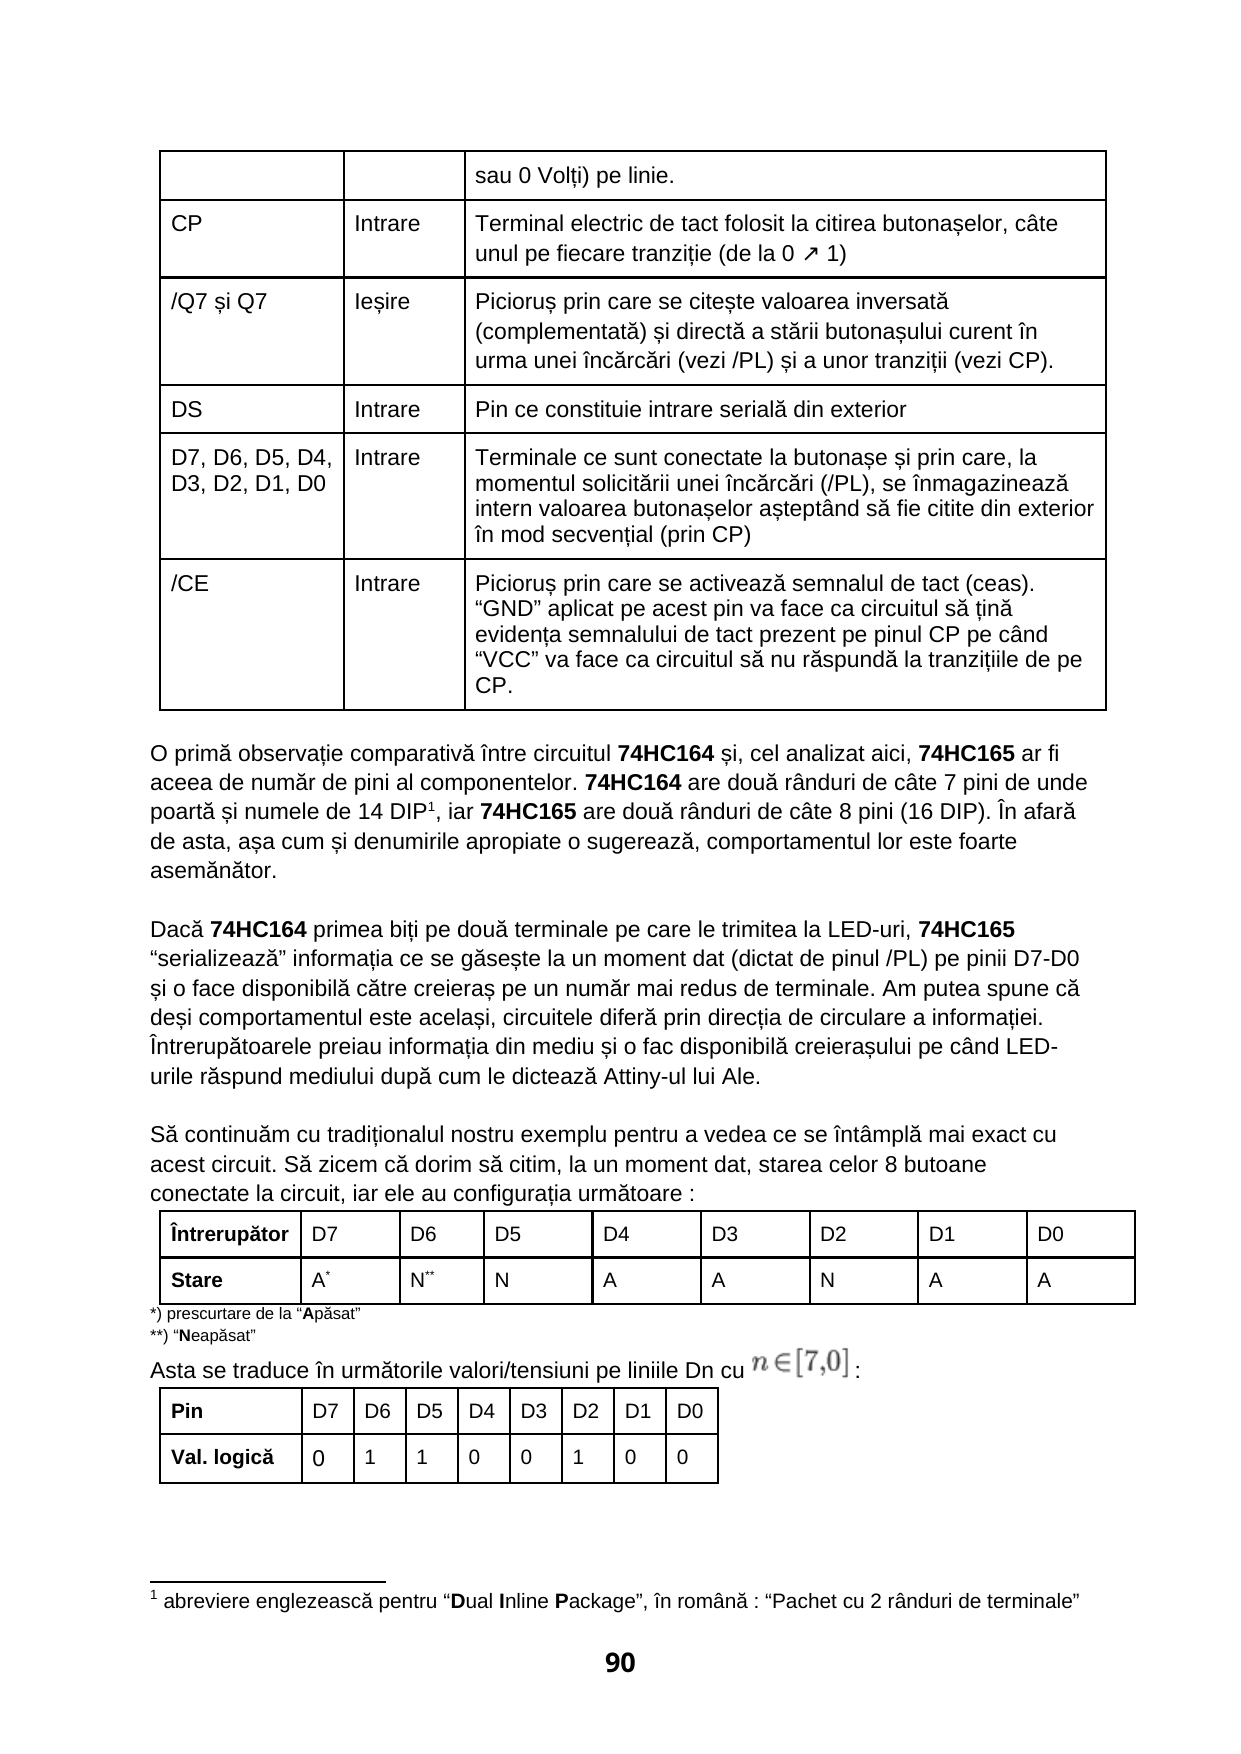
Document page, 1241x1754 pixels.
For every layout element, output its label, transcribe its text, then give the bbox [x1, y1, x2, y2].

table_header D0 [1028, 1212, 1134, 1256]
table_cell A [919, 1259, 1026, 1302]
table_cell 1 [563, 1435, 613, 1482]
table_cell Pin ce constituie intrare serială din exterior [466, 386, 1105, 432]
table_cell Picioruș prin care se activează semnalul de tact (ceas). “GND” aplicat pe acest pin va face ca circuitul să țină evidența semnalului de tact prezent pe pinul CP pe când “VCC” va face ca circuitul să nu răspundă la tranzițiile de pe CP. [466, 560, 1105, 709]
table_cell N [485, 1259, 591, 1302]
text Dacă 74HC164 primea biți pe două terminale pe care le trimitea la LED-uri, 74HC165 “serializează” informația ce se găsește la un moment dat (dictat de pinul /PL) pe pinii D7-D0 și o face disponibilă către creieraș pe un număr mai redus de terminale. Am putea spune că deși comportamentul este același, circuitele diferă prin direcția de circulare a informației. Întrerupătoarele preiau informația din mediu și o fac disponibilă creierașului pe când LED-urile răspund mediului după cum le dictează Attiny-ul lui Ale. [150, 916, 1090, 1089]
table_header D3 [702, 1212, 809, 1256]
table_header Pin [161, 1389, 301, 1433]
table_cell 0 [303, 1435, 353, 1482]
table_header D1 [919, 1212, 1026, 1256]
table_header D6 [401, 1212, 483, 1256]
table_cell Val. logică [161, 1435, 301, 1482]
table_header D5 [407, 1389, 457, 1433]
table_cell Ieșire [345, 279, 464, 384]
text abreviere englezească pentru “Dual Inline Package”, în română : “Pachet cu 2 rânduri de terminale” [150, 1588, 1090, 1613]
table_cell N [811, 1259, 917, 1302]
table_header D2 [811, 1212, 917, 1256]
text O primă observație comparativă între circuitul 74HC164 și, cel analizat aici, 74HC165 ar fi aceea de număr de pini al componentelor. 74HC164 are două rânduri de câte 7 pini de unde poartă și numele de 14 DIP, iar 74HC165 are două rânduri de câte 8 pini (16 DIP). În afară de asta, așa cum și denumirile apropiate o sugerează, comportamentul lor este foarte asemănător. [150, 740, 1090, 883]
table_header D4 [459, 1389, 509, 1433]
table_cell Intrare [345, 386, 464, 432]
table_cell 1 [355, 1435, 405, 1482]
table_header D7 [302, 1212, 399, 1256]
table_header D5 [485, 1212, 591, 1256]
table_cell Picioruș prin care se citește valoarea inversată (complementată) și directă a stării butonașului curent în urma unei încărcări (vezi /PL) și a unor tranziții (vezi CP). [466, 279, 1105, 384]
text Asta se traduce în următorile valori/tensiuni pe liniile Dn cu : [150, 1347, 1090, 1383]
table_cell /Q7 și Q7 [161, 279, 343, 384]
table_cell /CE [161, 560, 343, 709]
table_cell 1 [407, 1435, 457, 1482]
picture [751, 1347, 849, 1379]
table_cell 0 [459, 1435, 509, 1482]
table_cell Intrare [345, 434, 464, 558]
table_cell Intrare [345, 560, 464, 709]
table_cell A* [302, 1259, 399, 1302]
table_cell CP [161, 201, 343, 276]
table_header D6 [355, 1389, 405, 1433]
table_header D2 [563, 1389, 613, 1433]
table_cell Terminale ce sunt conectate la butonașe și prin care, la momentul solicitării unei încărcări (/PL), se înmagazinează intern valoarea butonașelor așteptând să fie citite din exterior în mod secvențial (prin CP) [466, 434, 1105, 558]
table_cell A [702, 1259, 809, 1302]
table_cell N** [401, 1259, 483, 1302]
table_cell Terminal electric de tact folosit la citirea butonașelor, câte unul pe fiecare tranziție (de la 0 ↗ 1) [466, 201, 1105, 276]
table_cell 0 [667, 1435, 717, 1482]
table_header D3 [511, 1389, 561, 1433]
table_cell D7, D6, D5, D4, D3, D2, D1, D0 [161, 434, 343, 558]
table_cell Stare [161, 1259, 300, 1302]
table_cell [345, 152, 464, 198]
text Să continuăm cu tradiționalul nostru exemplu pentru a vedea ce se întâmplă mai exact cu acest circuit. Să zicem că dorim să citim, la un moment dat, starea celor 8 butoane conectate la circuit, iar ele au configurația următoare : [150, 1122, 1090, 1206]
table_header D1 [615, 1389, 665, 1433]
text **) “Neapăsat” [150, 1326, 1090, 1344]
text *) prescurtare de la “Apăsat” [150, 1304, 1090, 1323]
table_cell A [1028, 1259, 1134, 1302]
table_cell 0 [615, 1435, 665, 1482]
table_header Întrerupător [161, 1212, 300, 1256]
table_cell Intrare [345, 201, 464, 276]
table_cell DS [161, 386, 343, 432]
table_cell sau 0 Volți) pe linie. [466, 152, 1105, 198]
table_cell 0 [511, 1435, 561, 1482]
table_header D4 [594, 1212, 700, 1256]
table_cell A [594, 1259, 700, 1302]
table_header D7 [303, 1389, 353, 1433]
table_cell [161, 152, 343, 198]
table_header D0 [667, 1389, 717, 1433]
